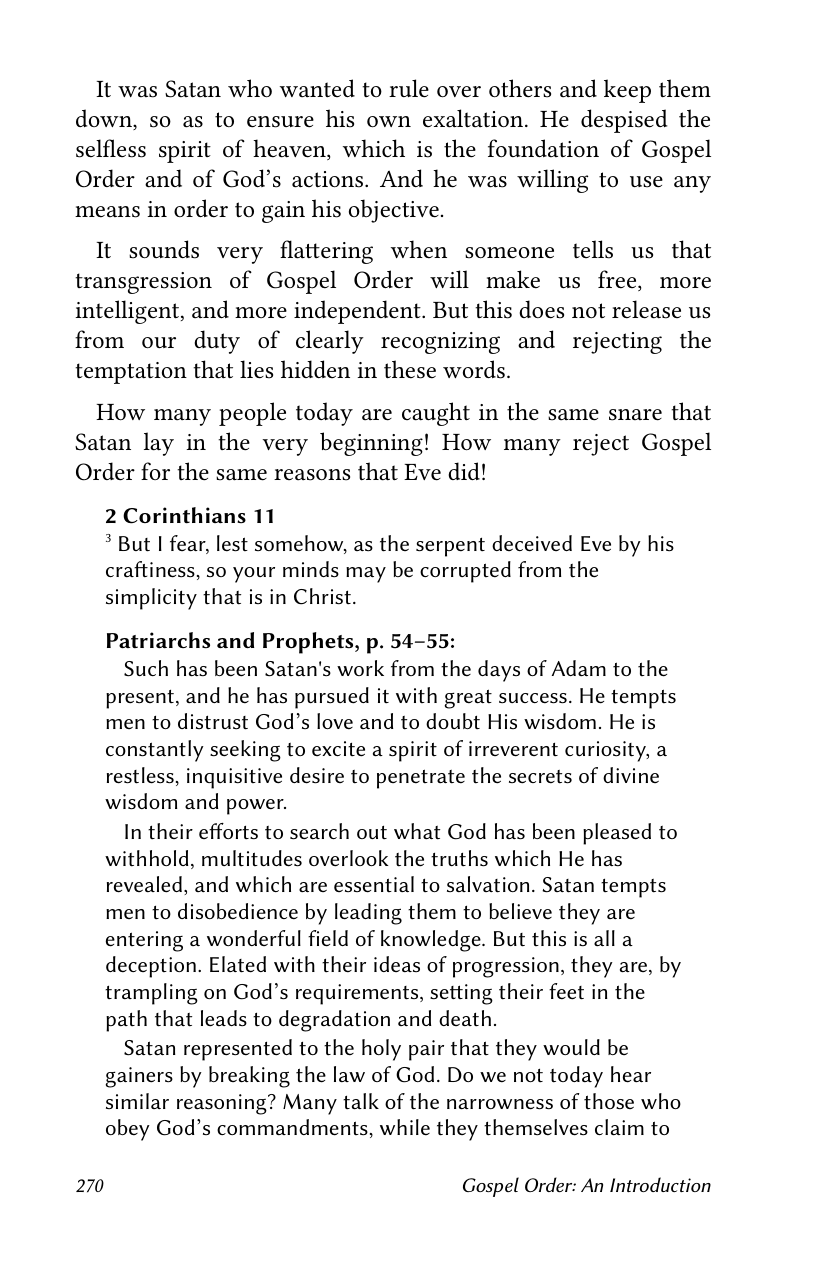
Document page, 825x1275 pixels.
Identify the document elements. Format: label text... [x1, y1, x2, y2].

text It was Satan who wanted to rule over others and keep them down, so as to ensure his own exaltation. He despised the selfless spirit of heaven, which is the foundation of Gospel Order and of God’s actions. And he was willing to use any means in order to gain his objective. [75, 75, 712, 223]
text In their efforts to search out what God has been pleased to withhold, multitudes overlook the truths which He has revealed, and which are essential to salvation. Satan tempts men to disobedience by leading them to believe they are entering a wonderful field of knowledge. But this is all a deception. Elated with their ideas of progression, they are, by trampling on God’s requirements, setting their feet in the path that leads to degradation and death. [105, 819, 682, 1032]
text Satan represented to the holy pair that they would be gainers by breaking the law of God. Do we not today hear similar reasoning? Many talk of the narrowness of those who obey God’s commandments, while they themselves claim to [105, 1035, 682, 1141]
text Patriarchs and Prophets, p. 54–55: [105, 628, 712, 654]
text How many people today are caught in the same snare that Satan lay in the very beginning! How many reject Gospel Order for the same reasons that Eve did! [75, 398, 712, 486]
text Such has been Satan's work from the days of Adam to the present, and he has pursued it with great success. He tempts men to distrust God’s love and to doubt His wisdom. He is constantly seeking to excite a spirit of irreverent curiosity, a restless, inquisitive desire to penetrate the secrets of divine wisdom and power. [105, 656, 682, 815]
text 2 Corinthians 11 [105, 503, 712, 529]
text 3 But I fear, lest somehow, as the serpent deceived Eve by his craftiness, so your minds may be corrupted from the simplicity that is in Christ. [105, 530, 682, 610]
text It sounds very flattering when someone tells us that transgression of Gospel Order will make us free, more intelligent, and more independent. But this does not release us from our duty of clearly recognizing and rejecting the temptation that lies hidden in these words. [75, 237, 712, 385]
